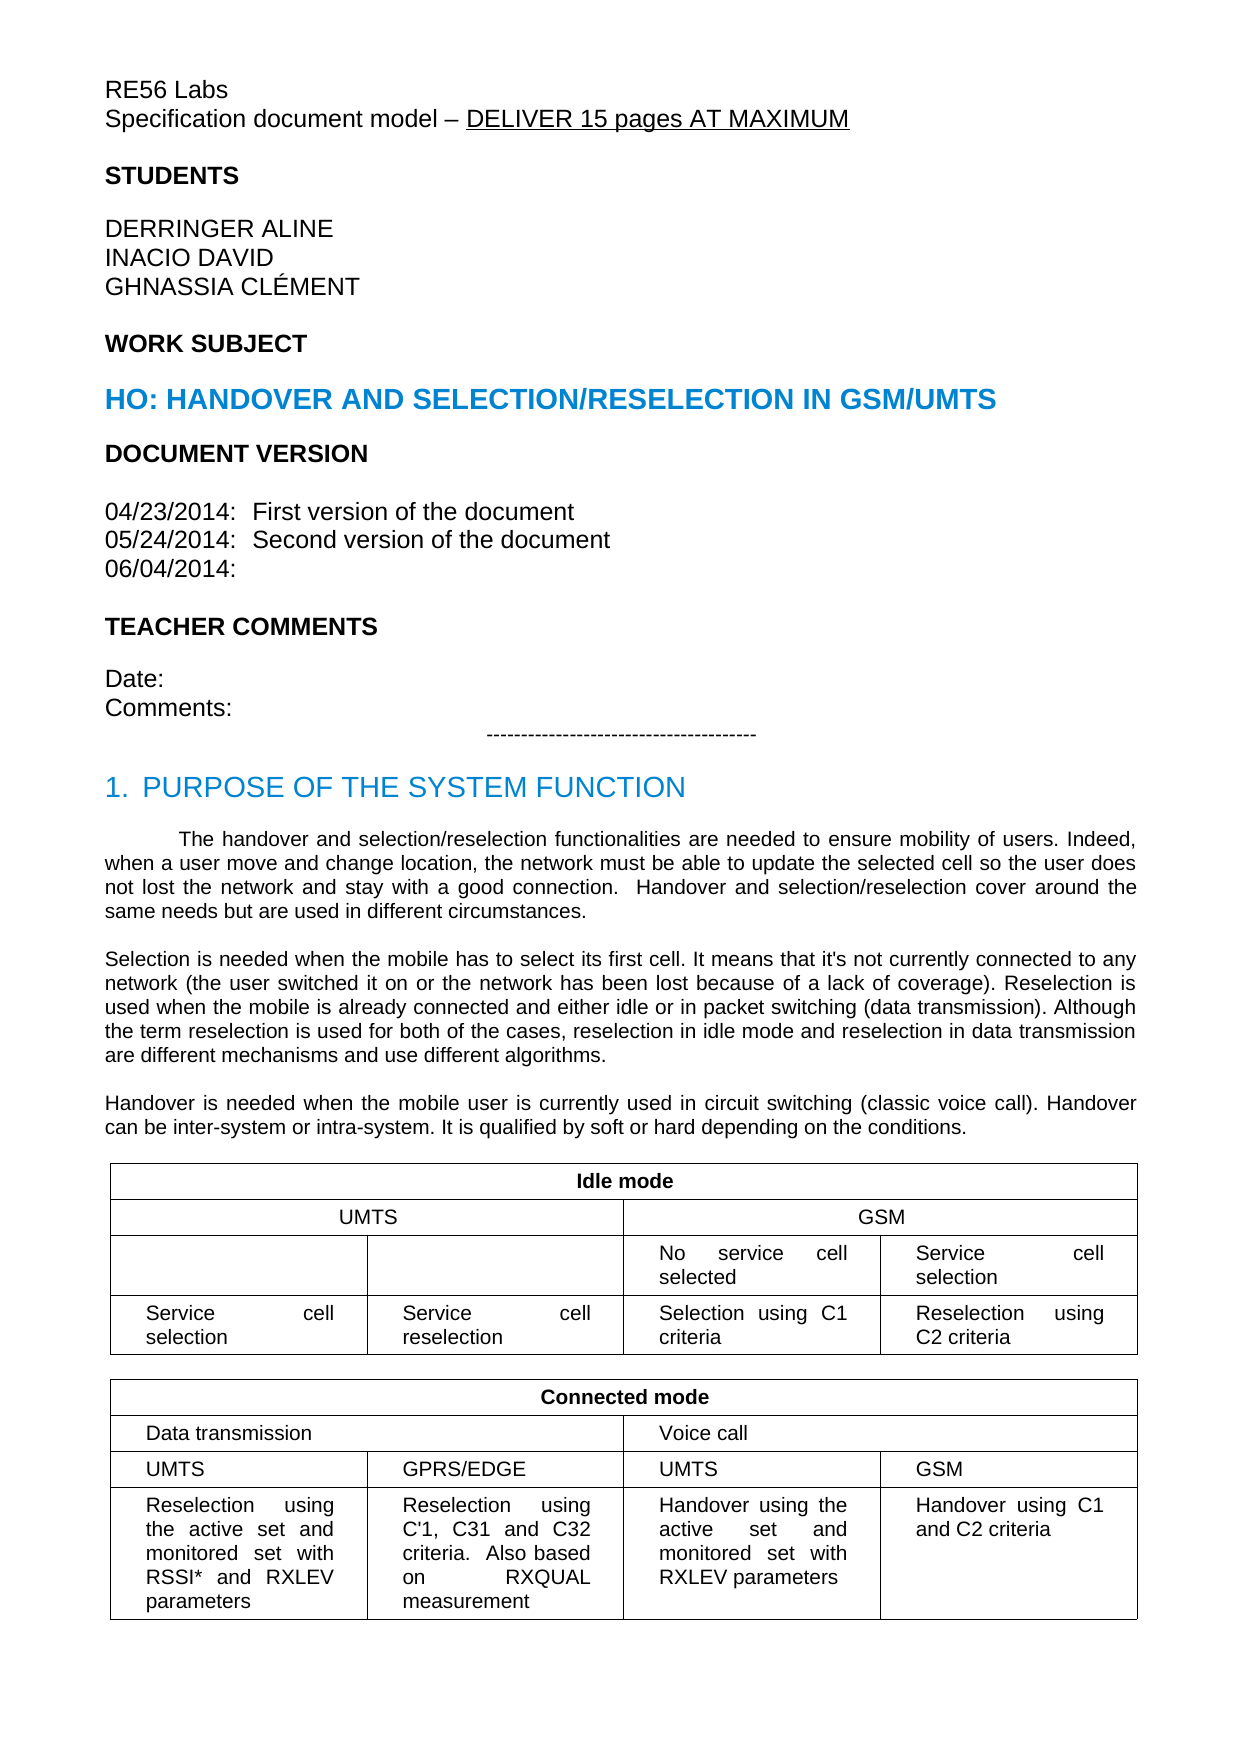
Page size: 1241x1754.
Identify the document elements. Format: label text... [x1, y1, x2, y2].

text 06/04/2014: [104, 554, 1138, 583]
table_cell Service cell reselection [368, 1296, 623, 1354]
text INACIO DAVID [104, 243, 1138, 271]
text 04/23/2014: First version of the document [104, 497, 1138, 525]
text GHNASSIA CLÉMENT [104, 271, 1138, 300]
table_cell Voice call [624, 1416, 1137, 1451]
table_cell No service cell selected [624, 1236, 880, 1294]
table_cell UMTS [111, 1200, 623, 1234]
table_cell Reselection using C2 criteria [881, 1296, 1137, 1354]
table_cell Handover using the active set and monitored set with RXLEV parameters [624, 1488, 880, 1618]
table_cell UMTS [111, 1452, 367, 1487]
table_cell Reselection using the active set and monitored set with RSSI* and RXLEV parameters [111, 1488, 367, 1618]
text DERRINGER ALINE [104, 214, 1138, 243]
table_cell Reselection using C'1, C31 and C32 criteria. Also based on RXQUAL measurement [368, 1488, 623, 1618]
table_cell Handover using C1 and C2 criteria [881, 1488, 1137, 1618]
subtitle PURPOSE OF THE SYSTEM FUNCTION [104, 770, 1138, 803]
table_cell [368, 1236, 623, 1294]
text Date: [104, 664, 1138, 693]
table_cell Service cell selection [881, 1236, 1137, 1294]
text Comments: [104, 693, 1138, 722]
table_cell [111, 1236, 367, 1294]
text The handover and selection/reselection functionalities are needed to ensure mobility of users. Indeed, when a user move and change location, the network must be able to update the selected cell so the user does not lost the network and stay with a good connection. Handover and selection/reselection cover around the same needs but are used in different circumstances. [104, 827, 1138, 923]
text HO: HANDOVER AND SELECTION/RESELECTION IN GSM/UMTS [104, 382, 1138, 415]
text WORK SUBJECT [104, 329, 1138, 358]
text DOCUMENT VERSION [104, 439, 1138, 468]
text Specification document model – DELIVER 15 pages AT MAXIMUM [104, 104, 1138, 132]
text STUDENTS [104, 161, 1138, 190]
subtitle RE56 Labs [104, 75, 1138, 104]
text TEACHER COMMENTS [104, 612, 1138, 640]
table_cell GPRS/EDGE [368, 1452, 623, 1487]
table_cell UMTS [624, 1452, 880, 1487]
text 05/24/2014: Second version of the document [104, 525, 1138, 554]
table_cell Data transmission [111, 1416, 623, 1451]
text --------------------------------------- [104, 722, 1138, 746]
text Selection is needed when the mobile has to select its first cell. It means that it's not currently connected to any network (the user switched it on or the network has been lost because of a lack of coverage). Reselection is used when the mobile is already connected and either idle or in packet switching (data transmission). Although the term reselection is used for both of the cases, reselection in idle mode and reselection in data transmission are different mechanisms and use different algorithms. [104, 947, 1138, 1067]
text Handover is needed when the mobile user is currently used in circuit switching (classic voice call). Handover can be inter-system or intra-system. It is qualified by soft or hard depending on the conditions. [104, 1091, 1138, 1139]
table_header Idle mode [111, 1164, 1137, 1199]
table_cell Service cell selection [111, 1296, 367, 1354]
table_cell GSM [881, 1452, 1137, 1487]
table_cell Selection using C1 criteria [624, 1296, 880, 1354]
table_header Connected mode [111, 1380, 1137, 1415]
table_cell GSM [624, 1200, 1137, 1234]
